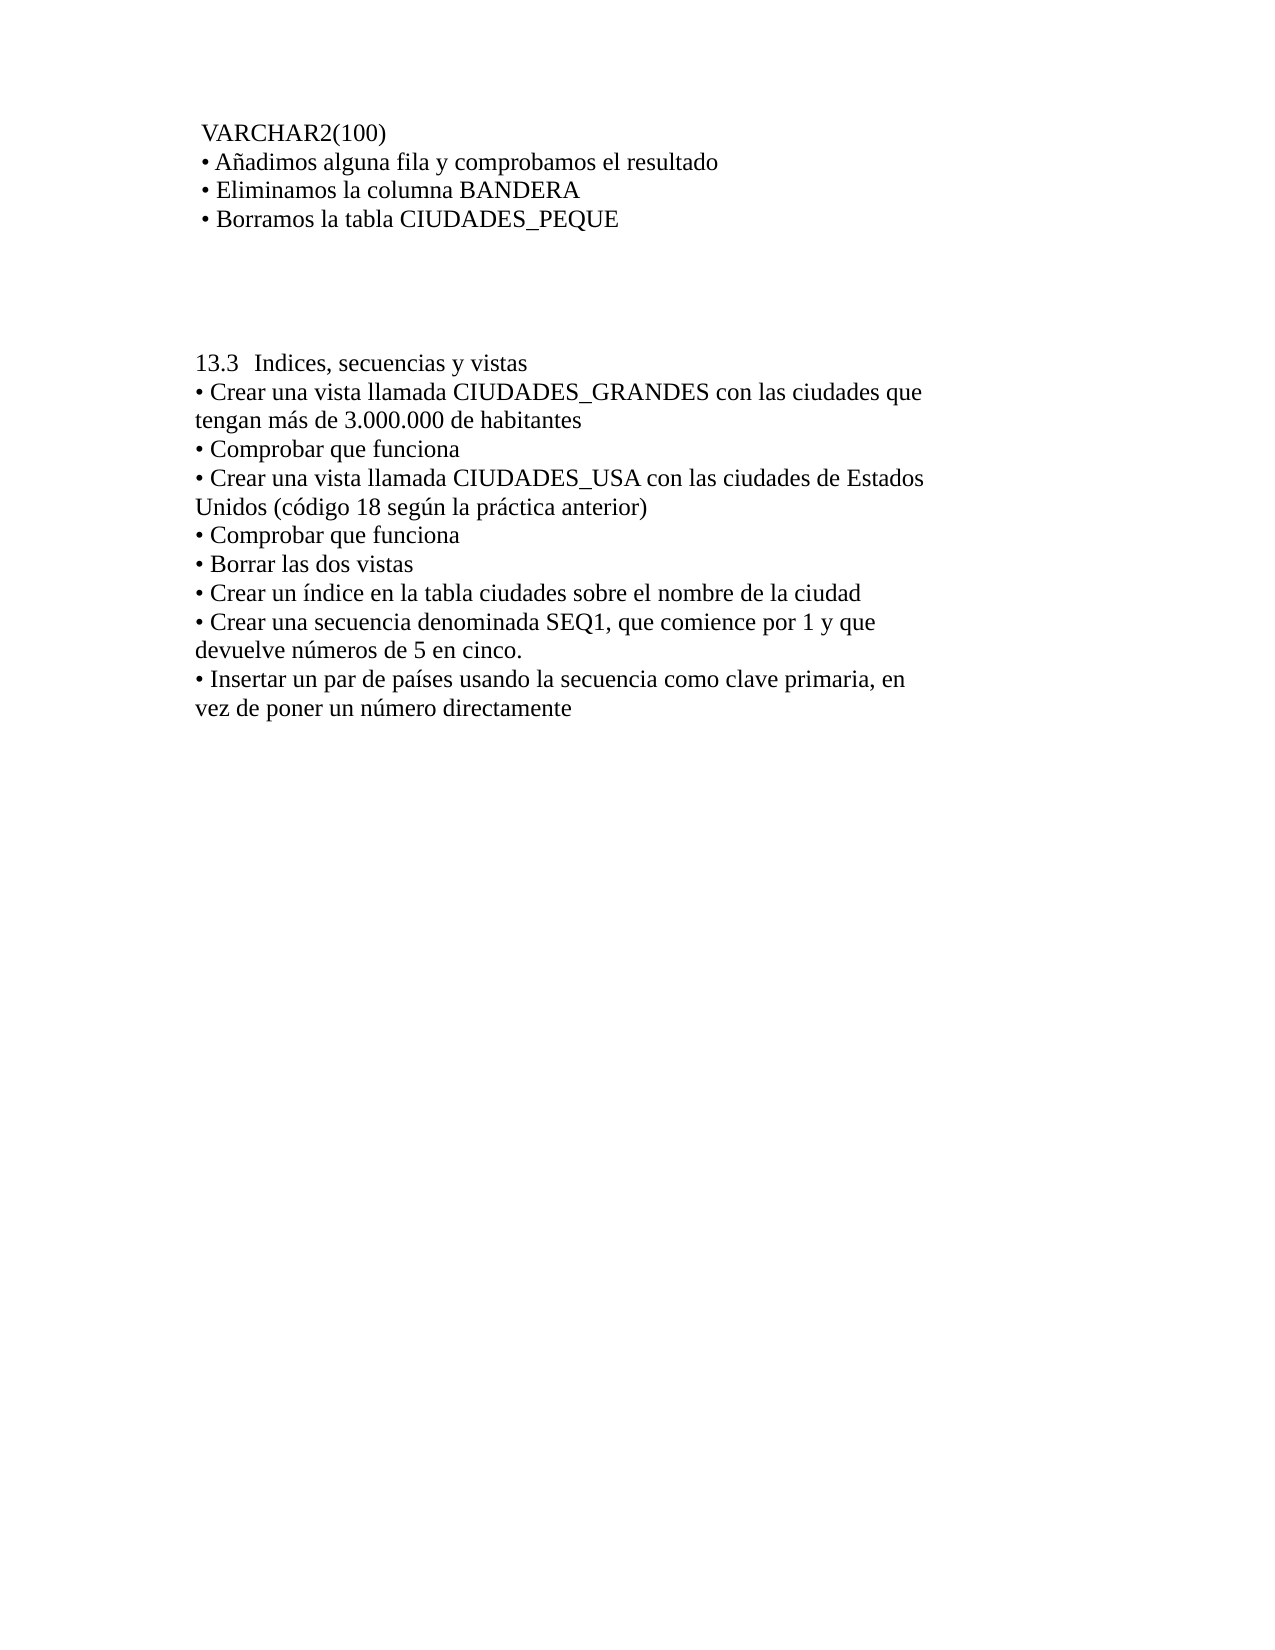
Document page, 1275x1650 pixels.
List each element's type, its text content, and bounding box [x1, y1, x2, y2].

text • Eliminamos la columna BANDERA [201, 176, 1157, 204]
text Unidos (código 18 según la práctica anterior) [195, 492, 1157, 521]
text tengan más de 3.000.000 de habitantes [195, 406, 1157, 434]
text vez de poner un número directamente [195, 693, 1157, 722]
text • Insertar un par de países usando la secuencia como clave primaria, en [195, 664, 1157, 693]
text • Borrar las dos vistas [195, 549, 1157, 578]
text • Crear un índice en la tabla ciudades sobre el nombre de la ciudad [195, 578, 1157, 607]
text • Crear una vista llamada CIUDADES_USA con las ciudades de Estados [195, 463, 1157, 492]
text • Añadimos alguna fila y comprobamos el resultado [201, 147, 1157, 176]
text VARCHAR2(100) [201, 118, 1157, 147]
list Indices, secuencias y vistas [195, 348, 1157, 377]
text • Comprobar que funciona [195, 434, 1157, 463]
text • Borramos la tabla CIUDADES_PEQUE [201, 204, 1157, 233]
text • Crear una secuencia denominada SEQ1, que comience por 1 y que [195, 607, 1157, 636]
text • Comprobar que funciona [195, 521, 1157, 549]
text • Crear una vista llamada CIUDADES_GRANDES con las ciudades que [195, 377, 1157, 406]
text devuelve números de 5 en cinco. [195, 636, 1157, 664]
